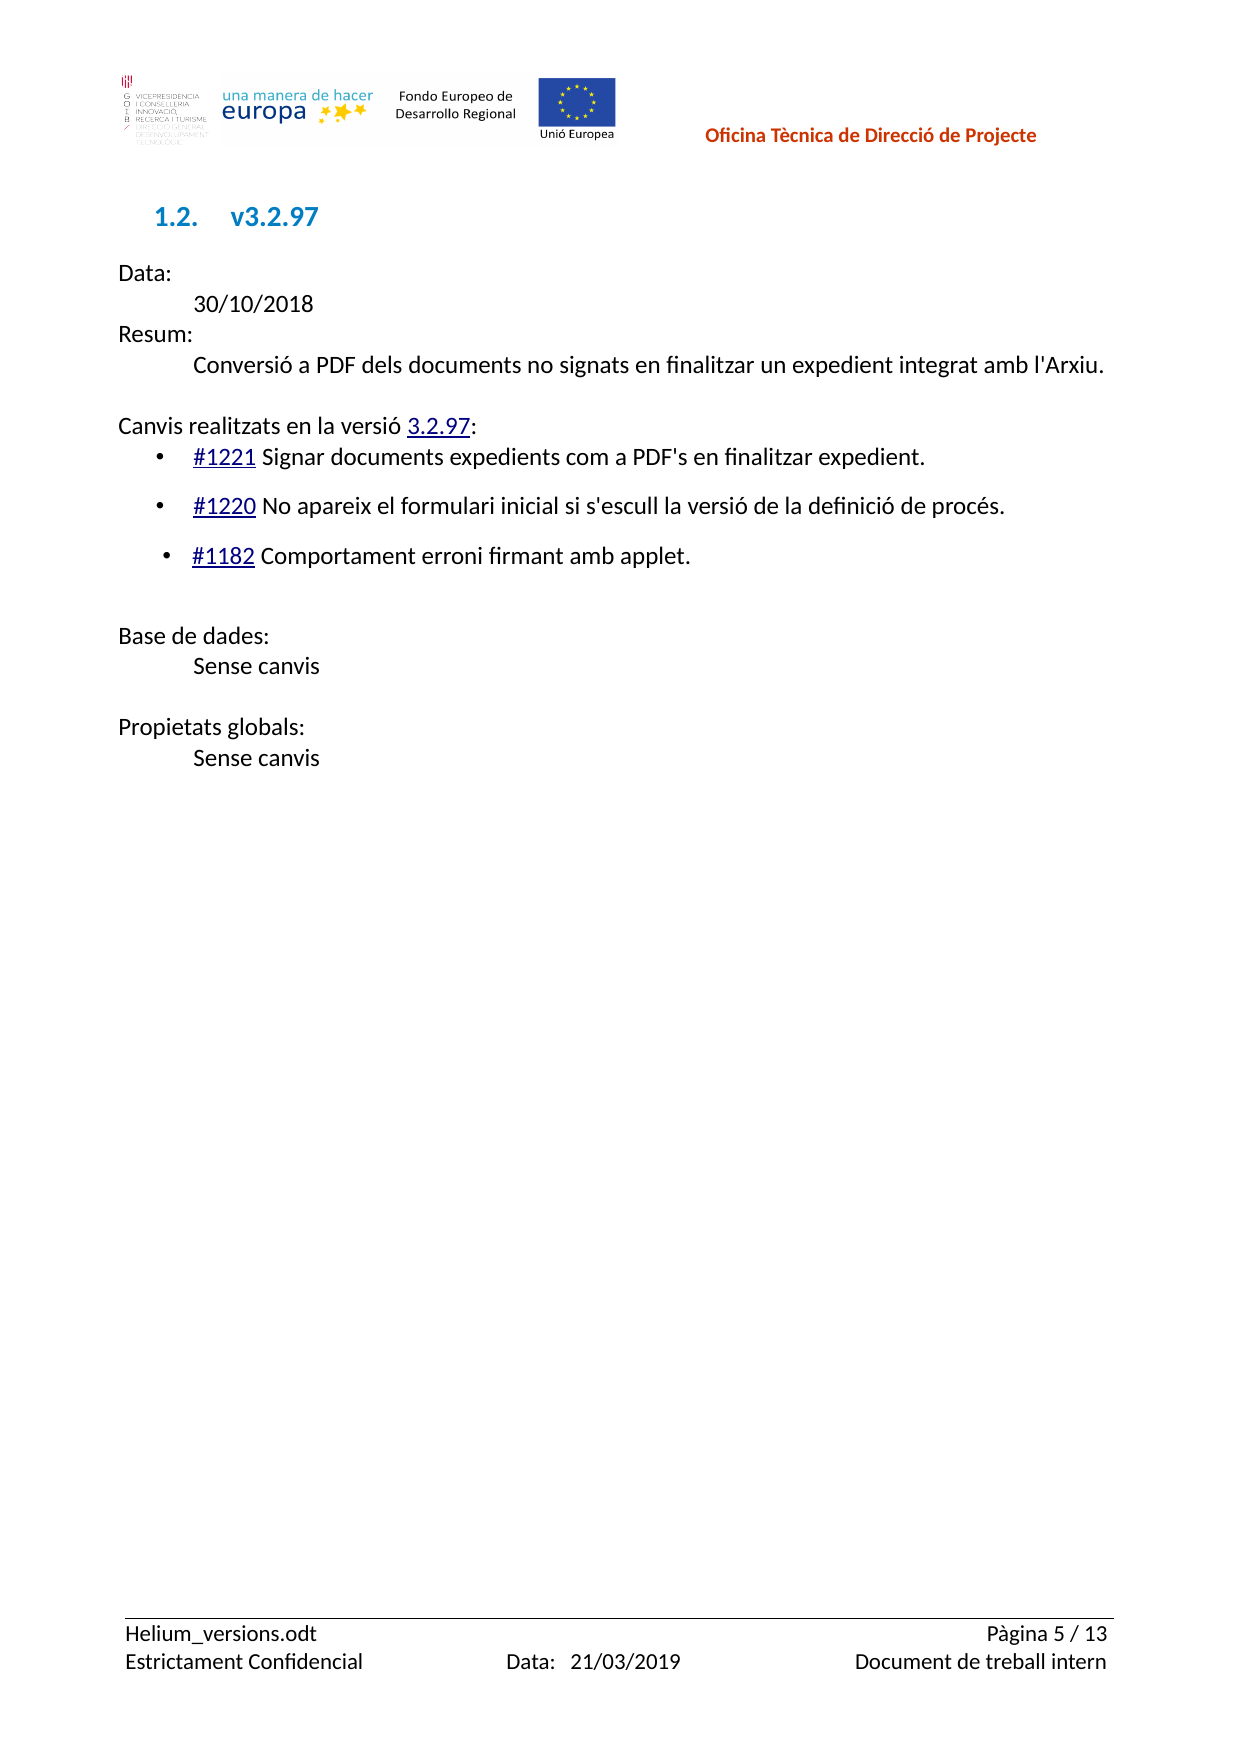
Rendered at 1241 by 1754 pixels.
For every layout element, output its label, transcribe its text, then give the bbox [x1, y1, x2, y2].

text Sense canvis [118, 651, 1122, 681]
subtitle v3.2.97 [153, 198, 1122, 234]
text 30/10/2018 [118, 288, 1122, 319]
list #1221 Signar documents expedients com a PDF's en finalitzar expedient. [156, 441, 1122, 471]
list #1182 Comportament erroni firmant amb applet. [162, 540, 1122, 570]
picture [118, 73, 213, 147]
text Resum: [118, 319, 1122, 349]
text Propietats globals: [118, 712, 1122, 742]
list #1220 No apareix el formulari inicial si s'escull la versió de la definició de procés. [156, 490, 1122, 521]
text Canvis realitzats en la versió 3.2.97: [118, 410, 1122, 441]
text Base de dades: [118, 620, 1122, 651]
text Conversió a PDF dels documents no signats en finalitzar un expedient integrat amb l'Arxiu. [118, 349, 1122, 380]
text Sense canvis [118, 742, 1122, 773]
picture [219, 73, 621, 147]
text Data: [118, 258, 1122, 288]
